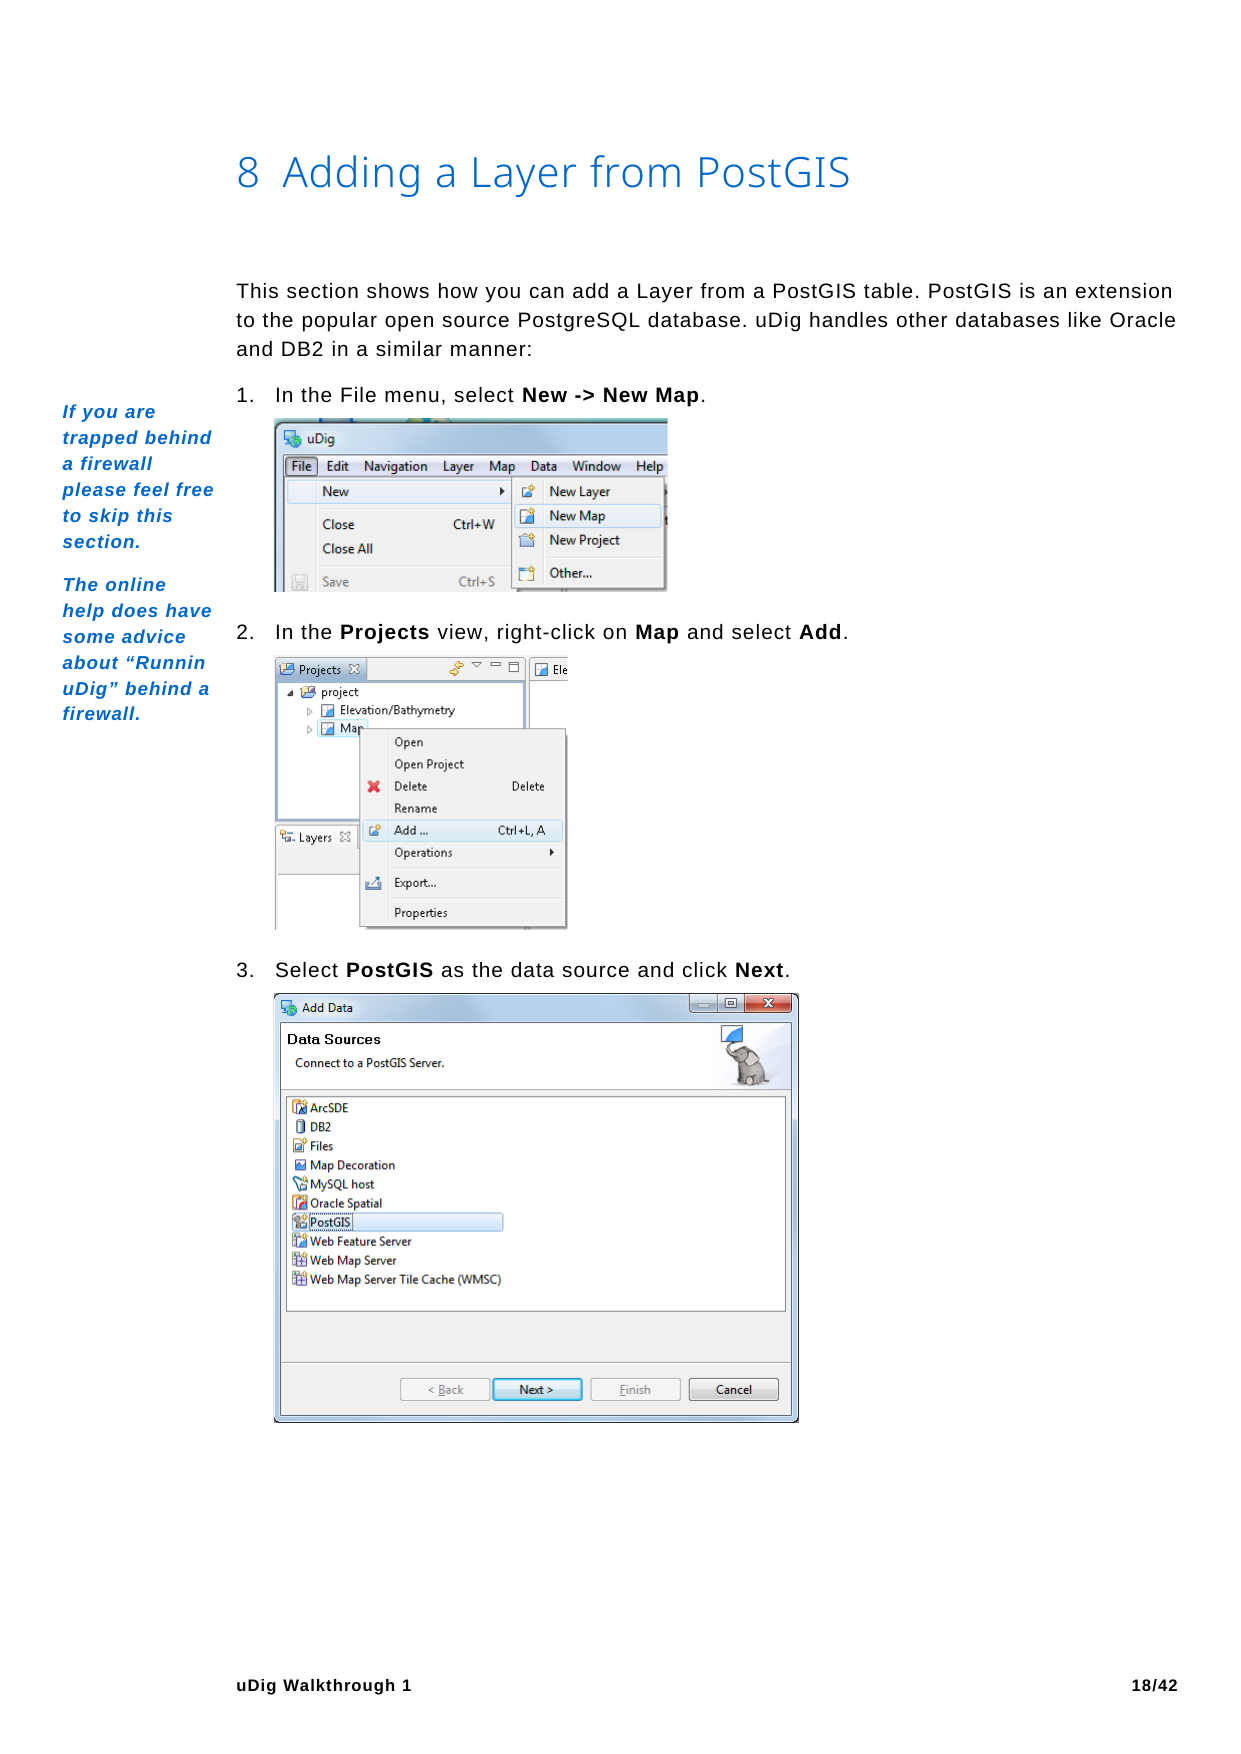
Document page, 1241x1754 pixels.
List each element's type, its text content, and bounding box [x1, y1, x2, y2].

list Select PostGIS as the data source and click Next. [236, 958, 1181, 987]
list In the File menu, select New -> New Map. [236, 382, 1181, 412]
picture [273, 993, 799, 1423]
text This section shows how you can add a Layer from a PostGIS table. PostGIS is an extension to the popular open source PostgreSQL database. uDig handles other databases like Oracle and DB2 in a similar manner: [236, 279, 1181, 360]
subtitle Adding a Layer from PostGIS [236, 143, 1181, 200]
list If you are trapped behind a firewall please feel free to skip this section. [62, 401, 216, 552]
list In the Projects view, right-click on Map and select Add. [236, 619, 1181, 649]
list The online help does have some advice about “Runnin uDig” behind a firewall. [62, 574, 216, 725]
picture [273, 655, 568, 930]
picture [273, 418, 668, 592]
